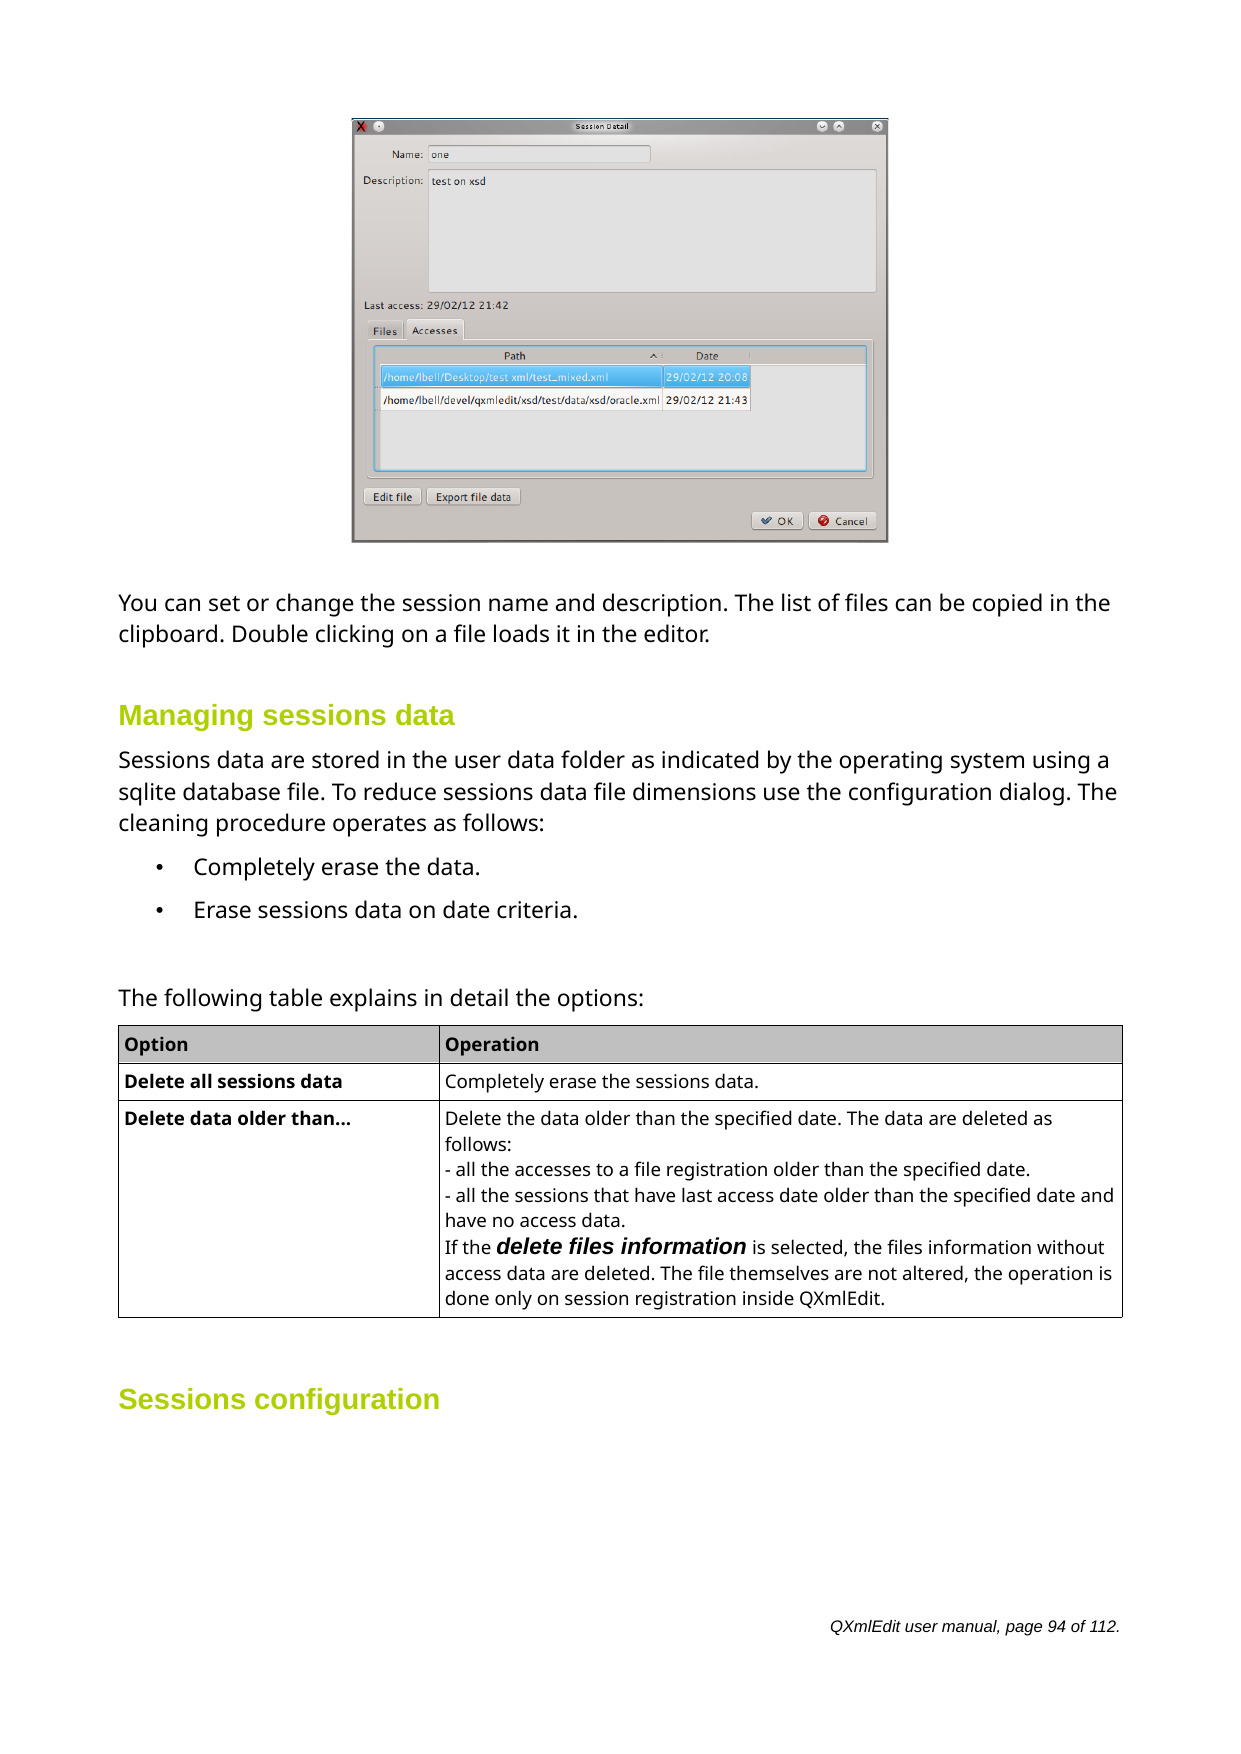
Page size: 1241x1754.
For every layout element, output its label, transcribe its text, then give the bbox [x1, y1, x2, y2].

text Sessions data are stored in the user data folder as indicated by the operating system using a sqlite database file. To reduce sessions data file dimensions use the configuration dialog. The cleaning procedure operates as follows: [118, 744, 1122, 838]
list Erase sessions data on date criteria. [156, 894, 1122, 925]
list Completely erase the data. [156, 850, 1122, 882]
subtitle Managing sessions data [118, 698, 1122, 732]
picture [351, 118, 889, 543]
text You can set or change the session name and description. The list of files can be copied in the clipboard. Double clicking on a file loads it in the editor. [118, 587, 1122, 649]
table_header Operation [440, 1026, 1122, 1062]
text The following table explains in detail the options: [118, 982, 1122, 1013]
table_cell Delete data older than... [119, 1101, 439, 1317]
table_cell Delete all sessions data [119, 1064, 439, 1099]
subtitle Sessions configuration [118, 1382, 1122, 1416]
table_header Option [119, 1026, 439, 1062]
table_cell Delete the data older than the specified date. The data are deleted as follows: - all the accesses to a file registration older than the specified date. - all the sessions that have last access date older than the specified date and have no access data. If the delete files information is selected, the files information without access data are deleted. The file themselves are not altered, the operation is done only on session registration inside QXmlEdit. [440, 1101, 1122, 1317]
table_cell Completely erase the sessions data. [440, 1064, 1122, 1099]
